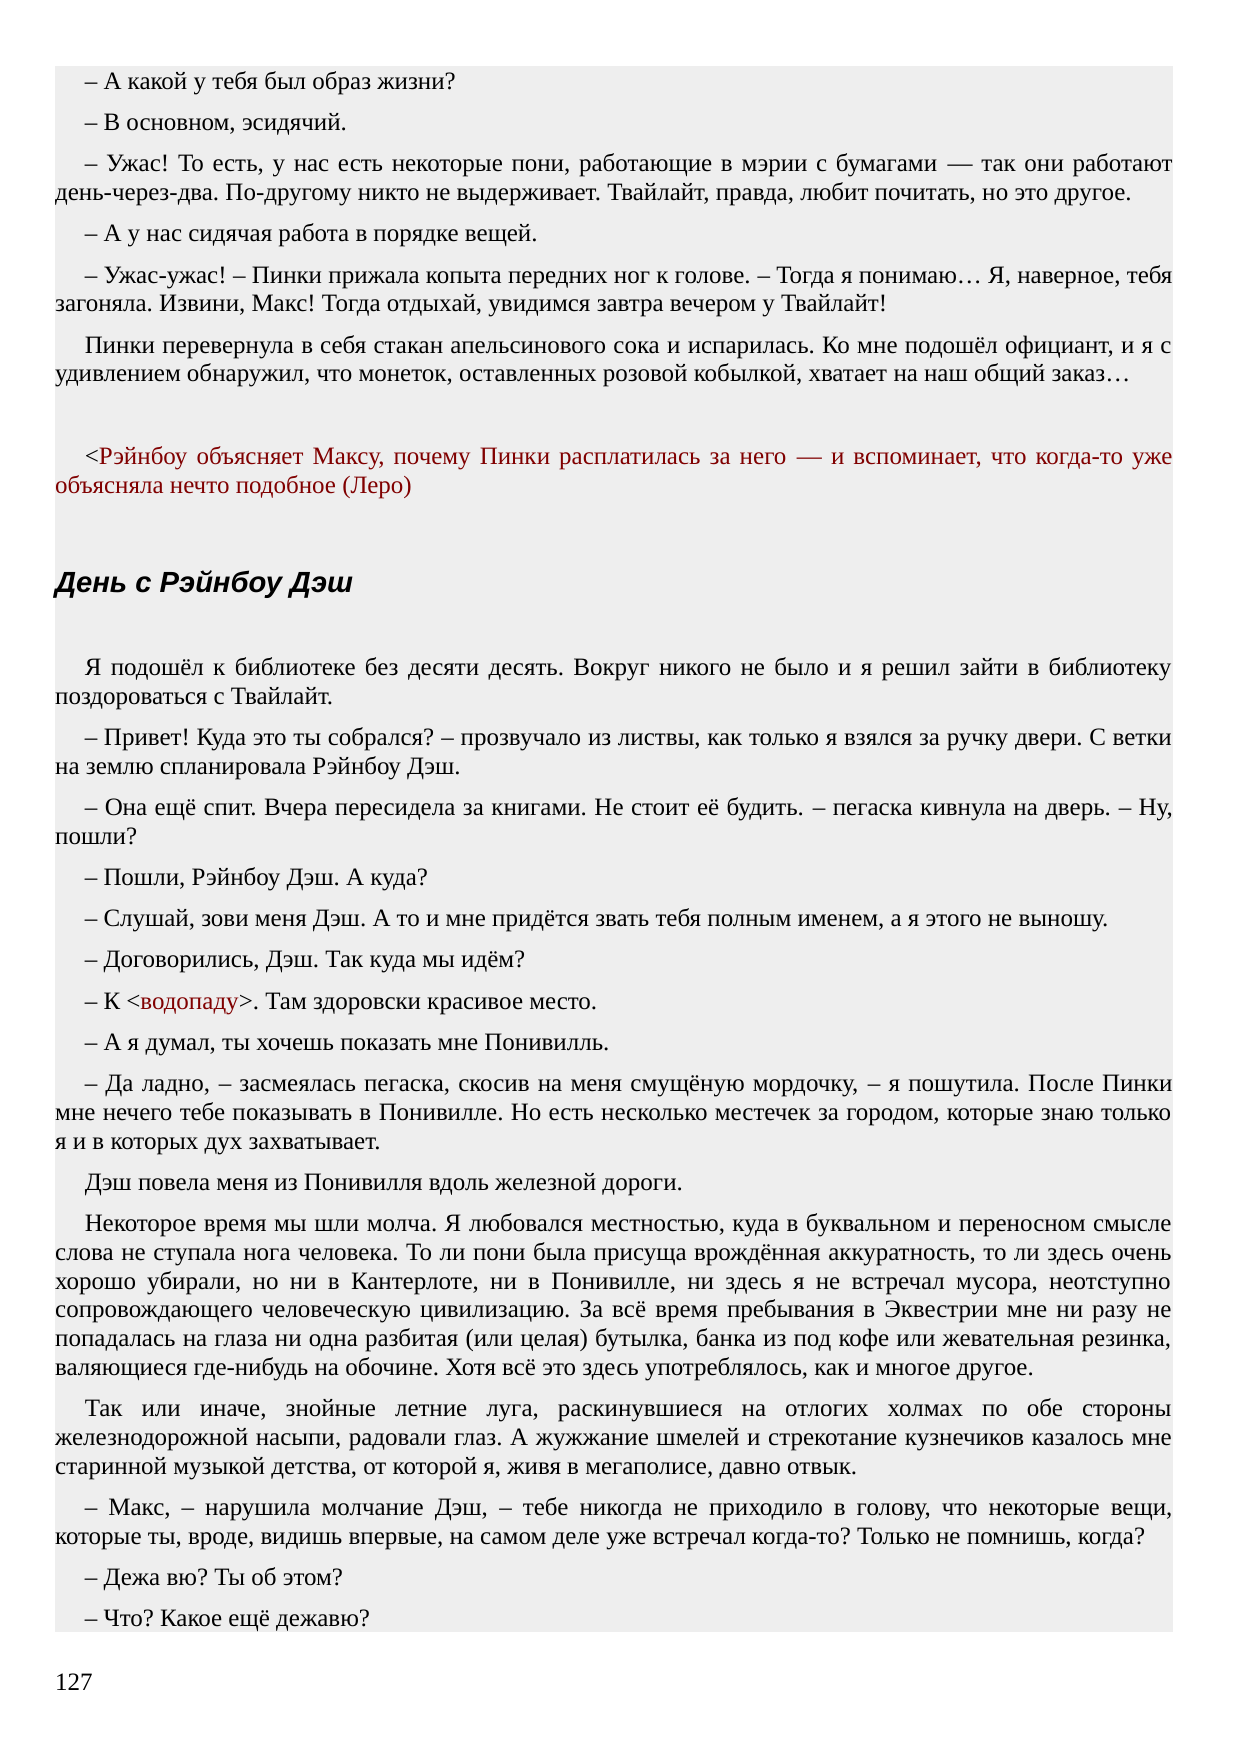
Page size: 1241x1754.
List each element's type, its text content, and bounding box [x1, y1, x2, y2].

text – Договорились, Дэш. Так куда мы идём? [55, 944, 1173, 973]
text Так или иначе, знойные летние луга, раскинувшиеся на отлогих холмах по обе стороны железнодорожной насыпи, радовали глаз. А жужжание шмелей и стрекотание кузнечиков казалось мне старинной музыкой детства, от которой я, живя в мегаполисе, давно отвык. [55, 1393, 1173, 1479]
text – Слушай, зови меня Дэш. А то и мне придётся звать тебя полным именем, а я этого не выношу. [55, 903, 1173, 932]
text – А я думал, ты хочешь показать мне Понивилль. [55, 1027, 1173, 1056]
text – В основном, эсидячий. [55, 107, 1173, 136]
text Дэш повела меня из Понивилля вдоль железной дороги. [55, 1167, 1173, 1196]
text – Что? Какое ещё дежавю? [55, 1603, 1173, 1632]
text – Дежа вю? Ты об этом? [55, 1562, 1173, 1591]
text – Ужас-ужас! – Пинки прижала копыта передних ног к голове. – Тогда я понимаю… Я, наверное, тебя загоняла. Извини, Макс! Тогда отдыхай, увидимся завтра вечером у Твайлайт! [55, 260, 1173, 317]
text – А у нас сидячая работа в порядке вещей. [55, 218, 1173, 247]
text – Ужас! То есть, у нас есть некоторые пони, работающие в мэрии с бумагами — так они работают день-через-два. По-другому никто не выдерживает. Твайлайт, правда, любит почитать, но это другое. [55, 148, 1173, 206]
subtitle День с Рэйнбоу Дэш [55, 565, 1173, 598]
text Я подошёл к библиотеке без десяти десять. Вокруг никого не было и я решил зайти в библиотеку поздороваться с Твайлайт. [55, 652, 1173, 709]
text – А какой у тебя был образ жизни? [55, 66, 1173, 95]
text <Рэйнбоу объясняет Максу, почему Пинки расплатилась за него — и вспоминает, что когда-то уже объясняла нечто подобное (Леро) [55, 441, 1173, 498]
text – Пошли, Рэйнбоу Дэш. А куда? [55, 862, 1173, 891]
text Пинки перевернула в себя стакан апельсинового сока и испарилась. Ко мне подошёл официант, и я с удивлением обнаружил, что монеток, оставленных розовой кобылкой, хватает на наш общий заказ… [55, 330, 1173, 387]
text – Привет! Куда это ты собрался? – прозвучало из листвы, как только я взялся за ручку двери. С ветки на землю спланировала Рэйнбоу Дэш. [55, 722, 1173, 779]
text – Она ещё спит. Вчера пересидела за книгами. Не стоит её будить. – пегаска кивнула на дверь. – Ну, пошли? [55, 792, 1173, 849]
text Некоторое время мы шли молча. Я любовался местностью, куда в буквальном и переносном смысле слова не ступала нога человека. То ли пони была присуща врождённая аккуратность, то ли здесь очень хорошо убирали, но ни в Кантерлоте, ни в Понивилле, ни здесь я не встречал мусора, неотступно сопровождающего человеческую цивилизацию. За всё время пребывания в Эквестрии мне ни разу не попадалась на глаза ни одна разбитая (или целая) бутылка, банка из под кофе или жевательная резинка, валяющиеся где-нибудь на обочине. Хотя всё это здесь употреблялось, как и многое другое. [55, 1208, 1173, 1381]
text – Макс, – нарушила молчание Дэш, – тебе никогда не приходило в голову, что некоторые вещи, которые ты, вроде, видишь впервые, на самом деле уже встречал когда-то? Только не помнишь, когда? [55, 1492, 1173, 1549]
text – Да ладно, – засмеялась пегаска, скосив на меня смущёную мордочку, – я пошутила. После Пинки мне нечего тебе показывать в Понивилле. Но есть несколько местечек за городом, которые знаю только я и в которых дух захватывает. [55, 1068, 1173, 1154]
text – К <водопаду>. Там здоровски красивое место. [55, 986, 1173, 1014]
